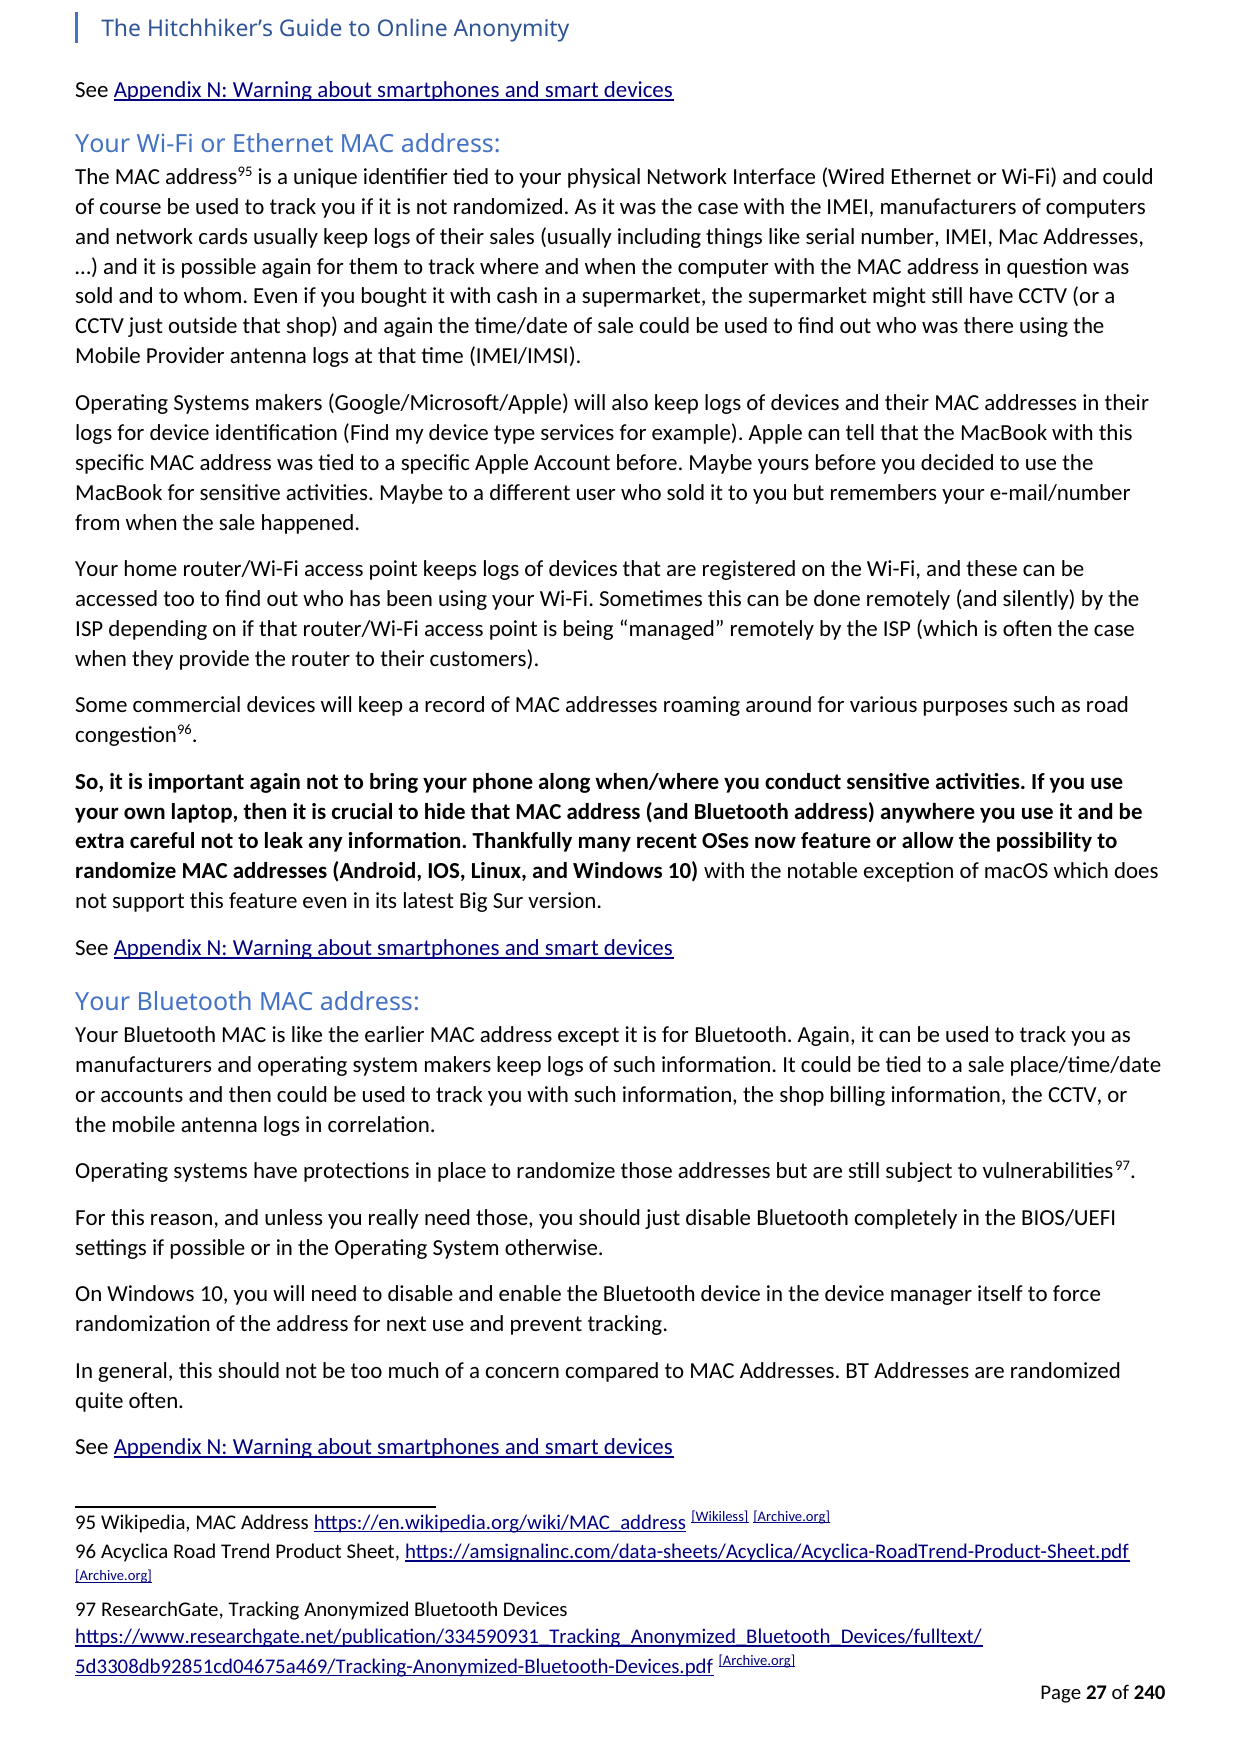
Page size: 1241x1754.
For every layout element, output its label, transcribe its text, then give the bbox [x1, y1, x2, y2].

text See Appendix N: Warning about smartphones and smart devices [75, 1432, 1165, 1460]
text So, it is important again not to bring your phone along when/where you conduct sensitive activities. If you use your own laptop, then it is crucial to hide that MAC address (and Bluetooth address) anywhere you use it and be extra careful not to leak any information. Thankfully many recent OSes now feature or allow the possibility to randomize MAC addresses (Android, IOS, Linux, and Windows 10) with the notable exception of macOS which does not support this feature even in its latest Big Sur version. [75, 767, 1165, 914]
text Wikipedia, MAC Address https://en.wikipedia.org/wiki/MAC_address [Wikiless] [Archive.org] [75, 1507, 1165, 1535]
text See Appendix N: Warning about smartphones and smart devices [75, 75, 1165, 103]
text ResearchGate, Tracking Anonymized Bluetooth Devices https://www.researchgate.net/publication/334590931_Tracking_Anonymized_Bluetooth_Devices/fulltext/5d3308db92851cd04675a469/Tracking-Anonymized-Bluetooth-Devices.pdf [Archive.org] [75, 1596, 1165, 1679]
text The MAC address is a unique identifier tied to your physical Network Interface (Wired Ethernet or Wi-Fi) and could of course be used to track you if it is not randomized. As it was the case with the IMEI, manufacturers of computers and network cards usually keep logs of their sales (usually including things like serial number, IMEI, Mac Addresses, …) and it is possible again for them to track where and when the computer with the MAC address in question was sold and to whom. Even if you bought it with cash in a supermarket, the supermarket might still have CCTV (or a CCTV just outside that shop) and again the time/date of sale could be used to find out who was there using the Mobile Provider antenna logs at that time (IMEI/IMSI). [75, 162, 1165, 369]
text Operating Systems makers (Google/Microsoft/Apple) will also keep logs of devices and their MAC addresses in their logs for device identification (Find my device type services for example). Apple can tell that the MacBook with this specific MAC address was tied to a specific Apple Account before. Maybe yours before you decided to use the MacBook for sensitive activities. Maybe to a different user who sold it to you but remembers your e-mail/number from when the sale happened. [75, 388, 1165, 536]
text Acyclica Road Trend Product Sheet, https://amsignalinc.com/data-sheets/Acyclica/Acyclica-RoadTrend-Product-Sheet.pdf [Archive.org] [75, 1537, 1165, 1594]
text Your Bluetooth MAC is like the earlier MAC address except it is for Bluetooth. Again, it can be used to track you as manufacturers and operating system makers keep logs of such information. It could be tied to a sale place/time/date or accounts and then could be used to track you with such information, the shop billing information, the CCTV, or the mobile antenna logs in correlation. [75, 1020, 1165, 1138]
text Your home router/Wi-Fi access point keeps logs of devices that are registered on the Wi-Fi, and these can be accessed too to find out who has been using your Wi-Fi. Sometimes this can be done remotely (and silently) by the ISP depending on if that router/Wi-Fi access point is being “managed” remotely by the ISP (which is often the case when they provide the router to their customers). [75, 554, 1165, 672]
text For this reason, and unless you really need those, you should just disable Bluetooth completely in the BIOS/UEFI settings if possible or in the Operating System otherwise. [75, 1203, 1165, 1261]
text Operating systems have protections in place to randomize those addresses but are still subject to vulnerabilities. [75, 1156, 1165, 1184]
text Some commercial devices will keep a record of MAC addresses roaming around for various purposes such as road congestion. [75, 690, 1165, 748]
subtitle Your Wi-Fi or Ethernet MAC address: [75, 126, 1165, 160]
text See Appendix N: Warning about smartphones and smart devices [75, 933, 1165, 961]
text On Windows 10, you will need to disable and enable the Bluetooth device in the device manager itself to force randomization of the address for next use and prevent tracking. [75, 1279, 1165, 1337]
text In general, this should not be too much of a concern compared to MAC Addresses. BT Addresses are randomized quite often. [75, 1356, 1165, 1414]
subtitle Your Bluetooth MAC address: [75, 984, 1165, 1018]
